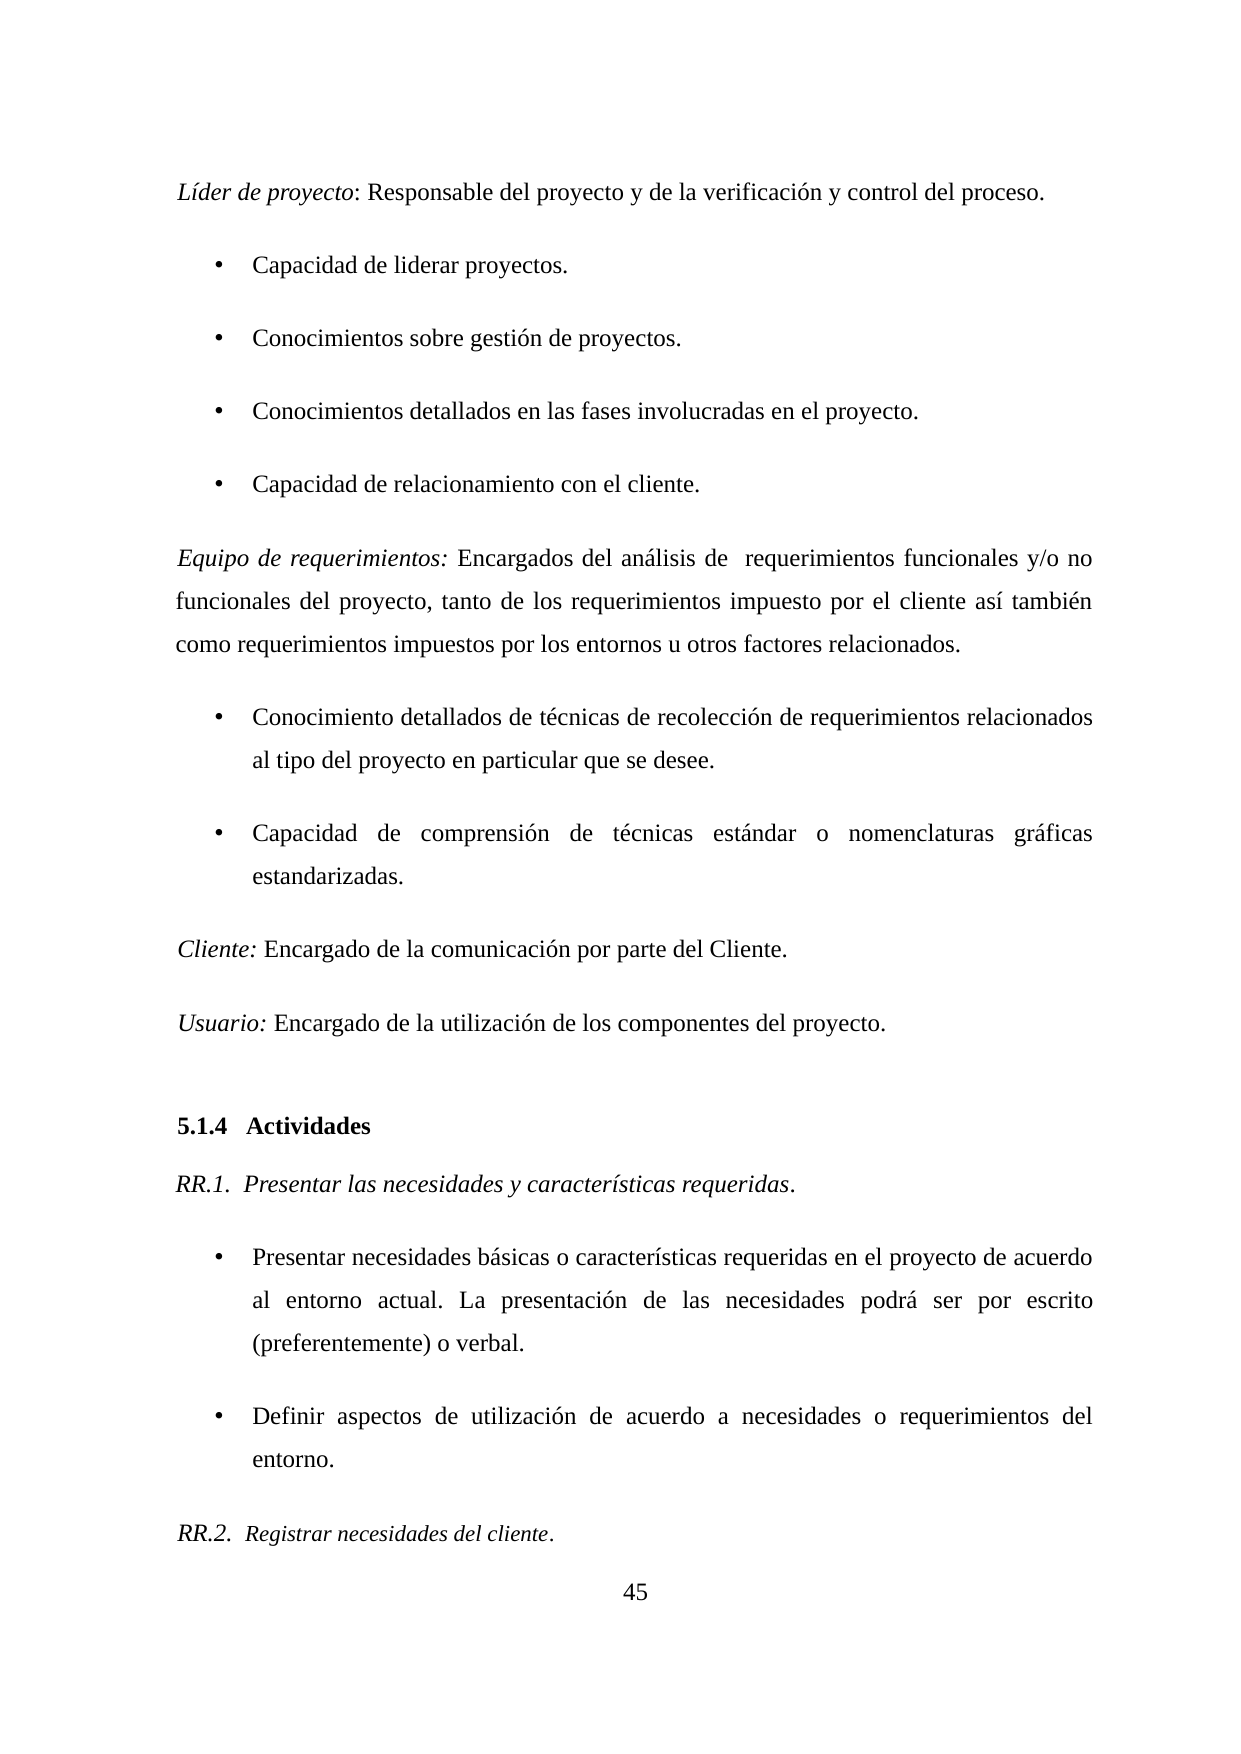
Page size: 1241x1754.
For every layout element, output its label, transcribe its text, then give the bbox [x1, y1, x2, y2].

list Capacidad de relacionamiento con el cliente. [214, 469, 1093, 498]
list RR.1. Presentar las necesidades y características requeridas. [175, 1169, 1093, 1198]
text RR.2. Registrar necesidades del cliente. [175, 1518, 1093, 1546]
list Conocimientos detallados en las fases involucradas en el proyecto. [214, 396, 1093, 425]
list Capacidad de liderar proyectos. [214, 250, 1093, 279]
text Equipo de requerimientos: Encargados del análisis de requerimientos funcionales y/o no funcionales del proyecto, tanto de los requerimientos impuesto por el cliente así también como requerimientos impuestos por los entornos u otros factores relacionados. [175, 543, 1093, 658]
list Definir aspectos de utilización de acuerdo a necesidades o requerimientos del entorno. [214, 1401, 1093, 1473]
list Presentar necesidades básicas o características requeridas en el proyecto de acuerdo al entorno actual. La presentación de las necesidades podrá ser por escrito (preferentemente) o verbal. [214, 1242, 1093, 1357]
text 5.1.4 Actividades [177, 1111, 1093, 1139]
text Usuario: Encargado de la utilización de los componentes del proyecto. [175, 1008, 1093, 1036]
list Conocimiento detallados de técnicas de recolección de requerimientos relacionados al tipo del proyecto en particular que se desee. [214, 702, 1093, 774]
text Líder de proyecto: Responsable del proyecto y de la verificación y control del proceso. [175, 177, 1093, 206]
list Capacidad de comprensión de técnicas estándar o nomenclaturas gráficas estandarizadas. [214, 818, 1093, 890]
list Conocimientos sobre gestión de proyectos. [214, 323, 1093, 352]
text Cliente: Encargado de la comunicación por parte del Cliente. [175, 934, 1093, 963]
